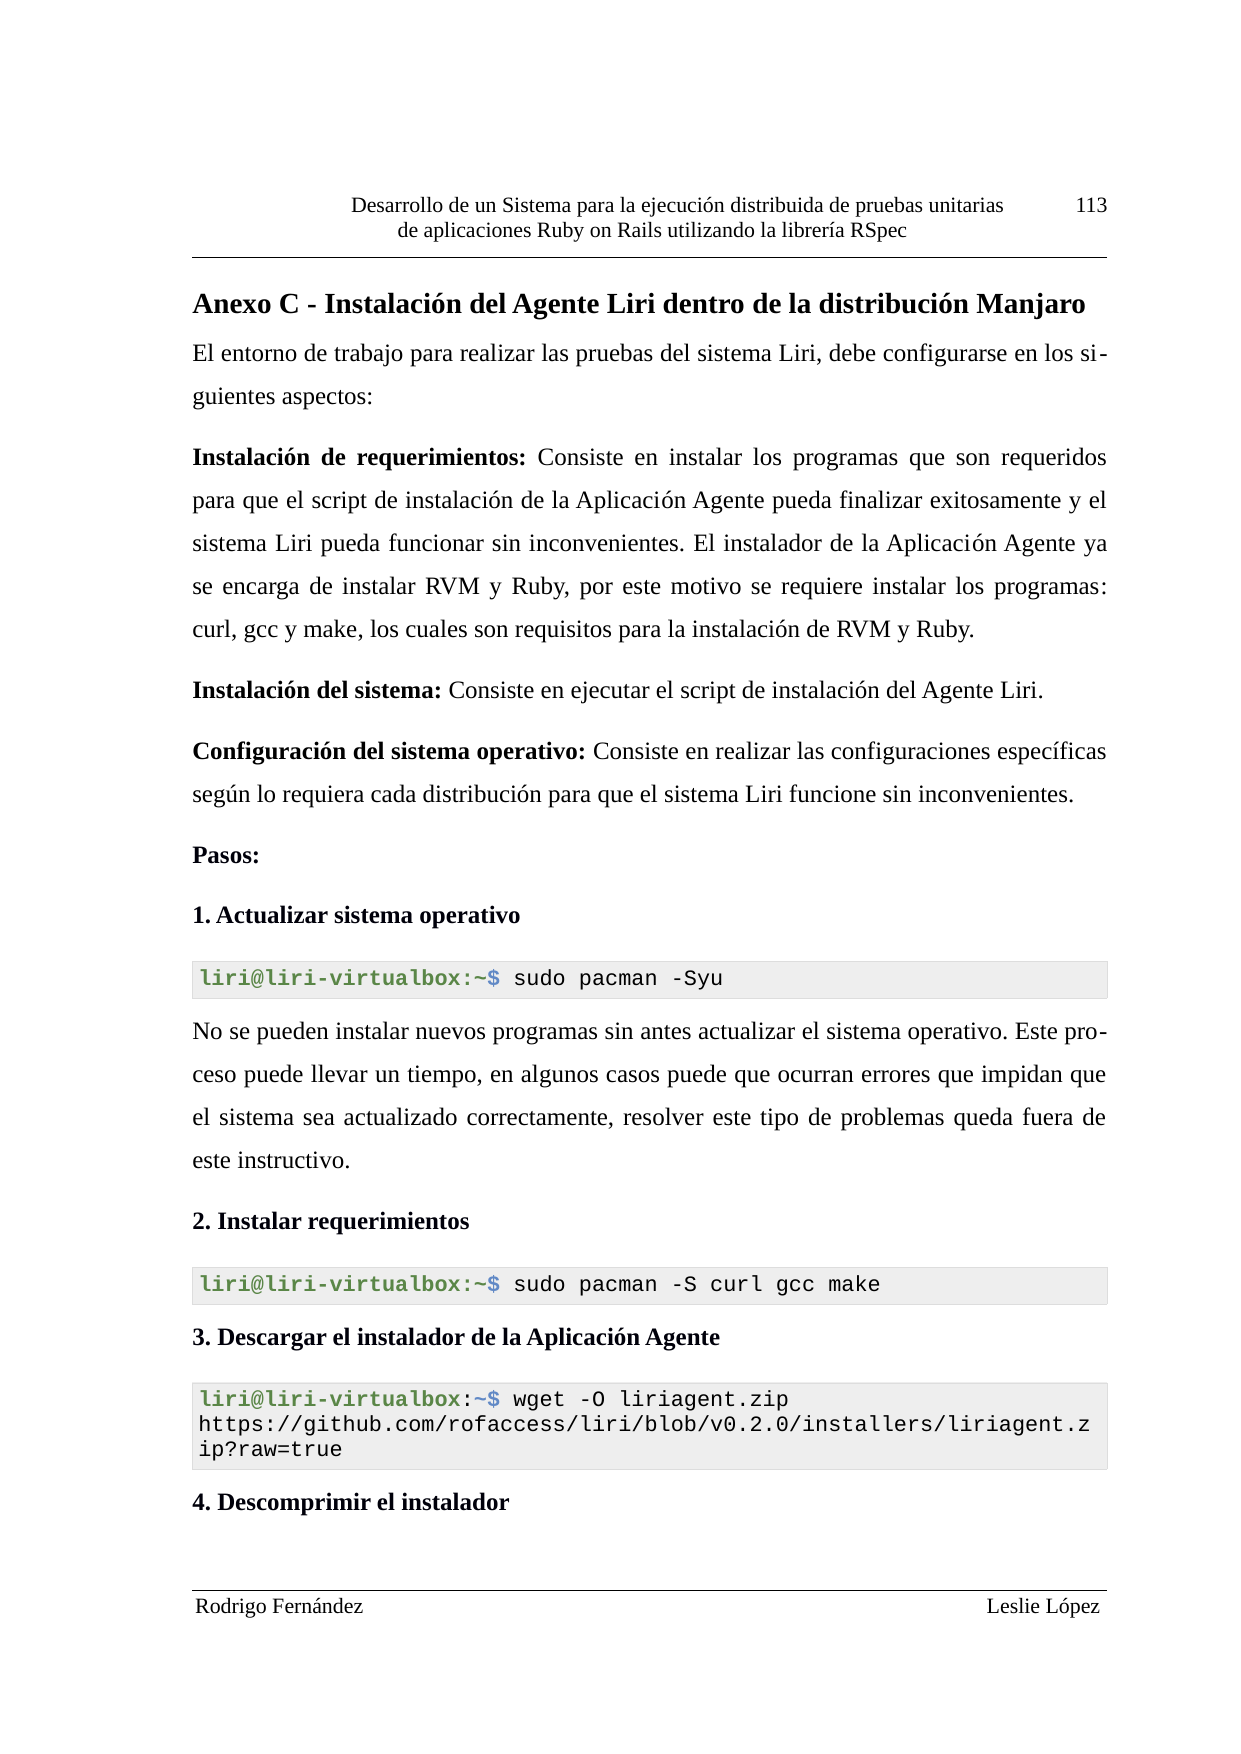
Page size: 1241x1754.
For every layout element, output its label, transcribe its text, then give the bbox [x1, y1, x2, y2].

text liri@liri-virtualbox:~$ sudo pacman -Syu [193, 962, 1107, 998]
list Anexo C - Instalación del Agente Liri dentro de la distribución Manjaro [192, 286, 1107, 320]
text liri@liri-virtualbox:~$ wget -O liriagent.zip https://github.com/rofaccess/liri/blob/v0.2.0/installers/liriagent.zip?raw=true [193, 1384, 1107, 1469]
text El entorno de trabajo para realizar las pruebas del sistema Liri, debe configurarse en los si­guientes aspectos: [192, 338, 1107, 409]
text liri@liri-virtualbox:~$ sudo pacman -S curl gcc make [193, 1268, 1107, 1304]
text 4. Descomprimir el instalador [192, 1487, 1107, 1515]
text No se pueden instalar nuevos programas sin antes actualizar el sistema operativo. Este pro­ceso puede llevar un tiempo, en algunos casos puede que ocurran errores que impidan que el sistema sea actualizado correctamente, resolver este tipo de problemas queda fuera de este instructivo. [192, 1016, 1107, 1174]
text Configuración del sistema operativo: Consiste en realizar las configuraciones específicas según lo requiera cada distribución para que el sistema Liri funcione sin inconvenientes. [192, 736, 1107, 808]
text Instalación del sistema: Consiste en ejecutar el script de instalación del Agente Liri. [192, 675, 1107, 704]
text Instalación de requerimientos: Consiste en instalar los programas que son requeridos para que el script de instalación de la Aplicación Agente pueda finalizar exitosamente y el sistema Liri pueda funcionar sin inconvenientes. El instalador de la Aplicación Agente ya se encarga de instalar RVM y Ruby, por este motivo se requiere instalar los programas: curl, gcc y make, los cuales son requisitos para la instalación de RVM y Ruby. [192, 442, 1107, 643]
text 2. Instalar requerimientos [192, 1206, 1107, 1235]
text 1. Actualizar sistema operativo [192, 901, 1107, 929]
text Pasos: [192, 840, 1107, 868]
text 3. Descargar el instalador de la Aplicación Agente [192, 1322, 1107, 1350]
